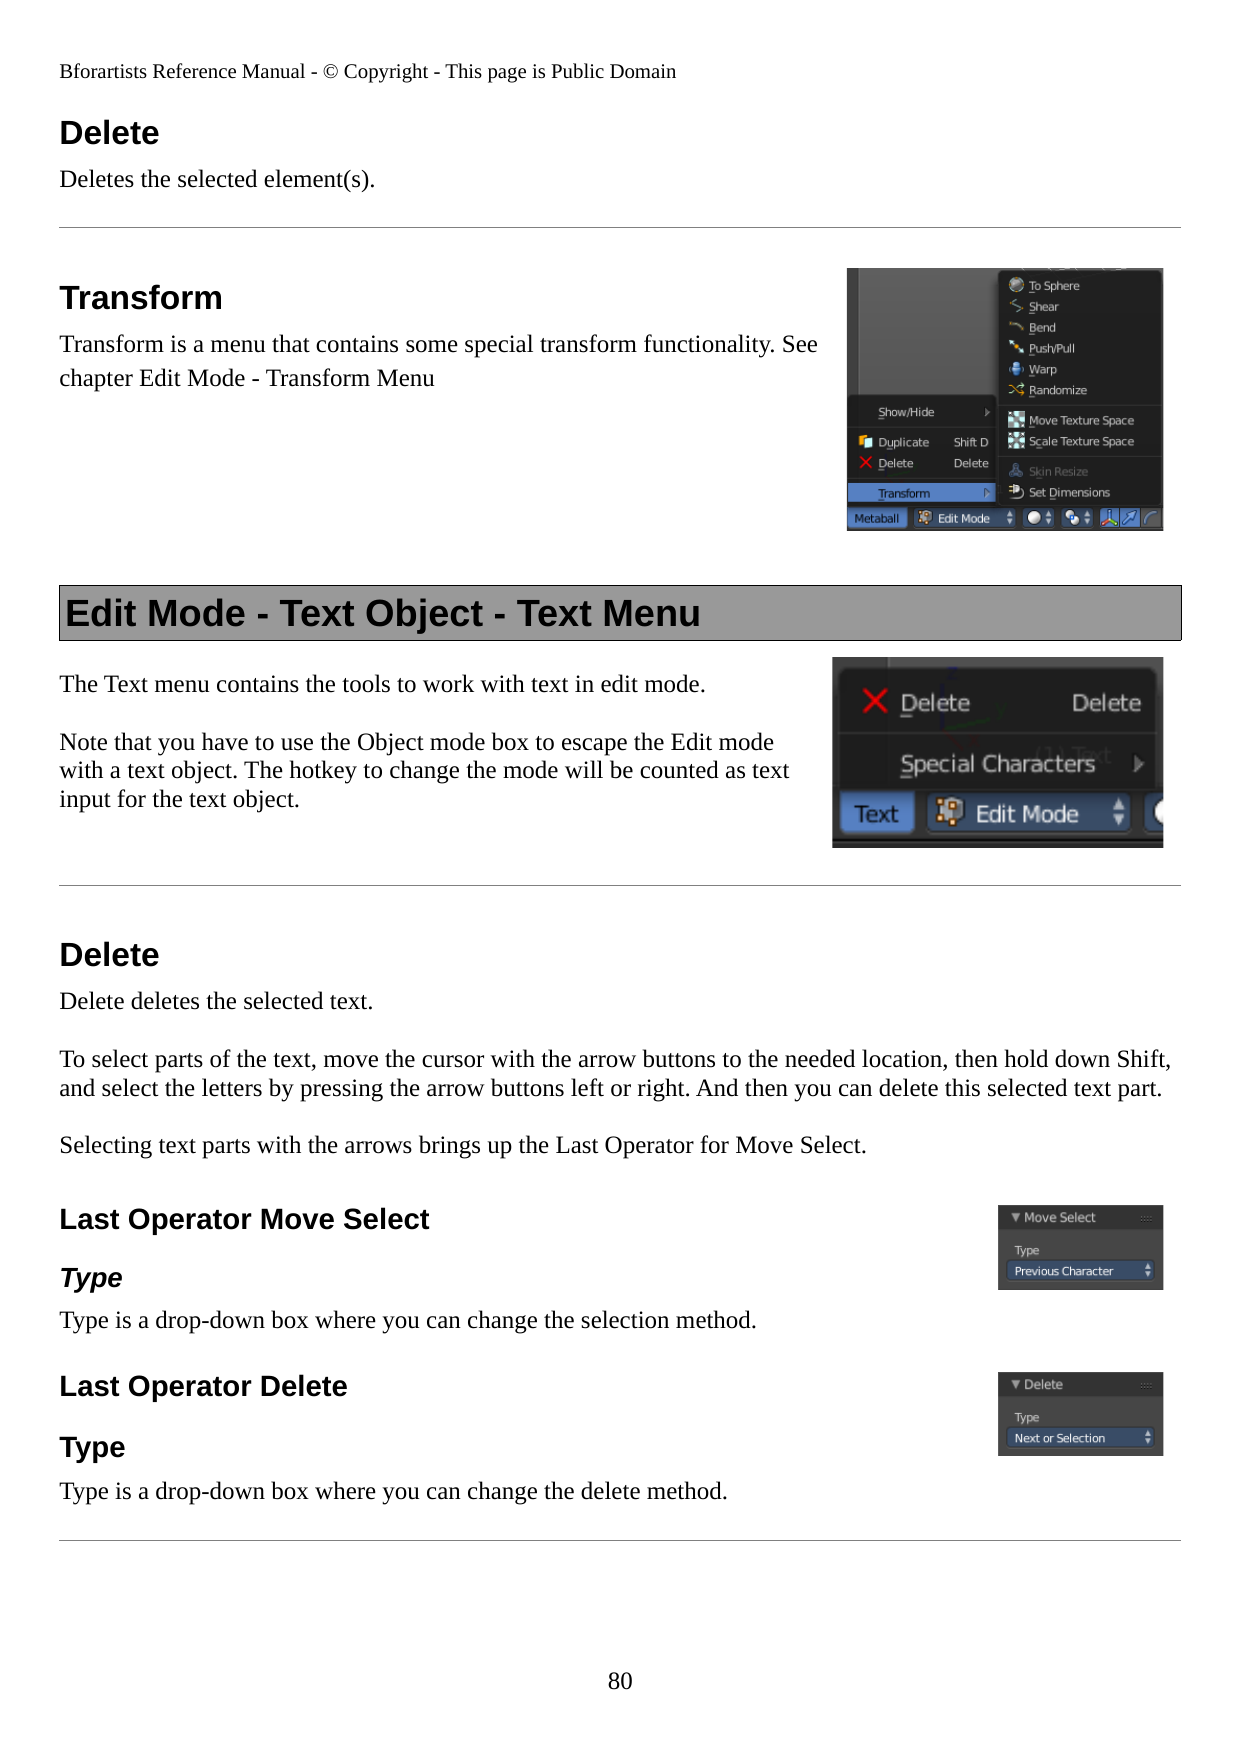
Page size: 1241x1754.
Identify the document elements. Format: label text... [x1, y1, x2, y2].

text The Text menu contains the tools to work with text in edit mode. [59, 669, 832, 698]
text To select parts of the text, move the cursor with the arrow buttons to the needed location, then hold down Shift, and select the letters by pressing the arrow buttons left or right. And then you can delete this selected text part. [59, 1044, 1181, 1101]
text Deletes the selected element(s). [59, 164, 1181, 192]
text Selecting text parts with the arrows brings up the Last Operator for Move Select. [59, 1130, 1181, 1159]
subtitle [1164, 278, 1181, 316]
subtitle Transform [59, 278, 846, 316]
text Note that you have to use the Object mode box to escape the Edit mode with a text object. The hotkey to change the mode will be counted as text input for the text object. [59, 727, 832, 813]
table_header Edit Mode - Text Object - Text Menu [60, 586, 1181, 640]
text Transform is a menu that contains some special transform functionality. See chapter Edit Mode - Transform Menu [59, 329, 846, 392]
subtitle Last Operator Move Select [59, 1202, 1181, 1236]
text Type is a drop-down box where you can change the delete method. [59, 1476, 1181, 1505]
subtitle Type [59, 1430, 1181, 1464]
subtitle Delete [59, 113, 1181, 151]
text Delete deletes the selected text. [59, 986, 1181, 1015]
picture [998, 1372, 1164, 1456]
subtitle Delete [59, 935, 1181, 974]
text Type is a drop-down box where you can change the selection method. [59, 1305, 1181, 1334]
subtitle Last Operator Delete [59, 1369, 1181, 1403]
picture [998, 1205, 1164, 1290]
picture [832, 657, 1164, 848]
subtitle Type [59, 1261, 1181, 1293]
picture [846, 268, 1164, 531]
